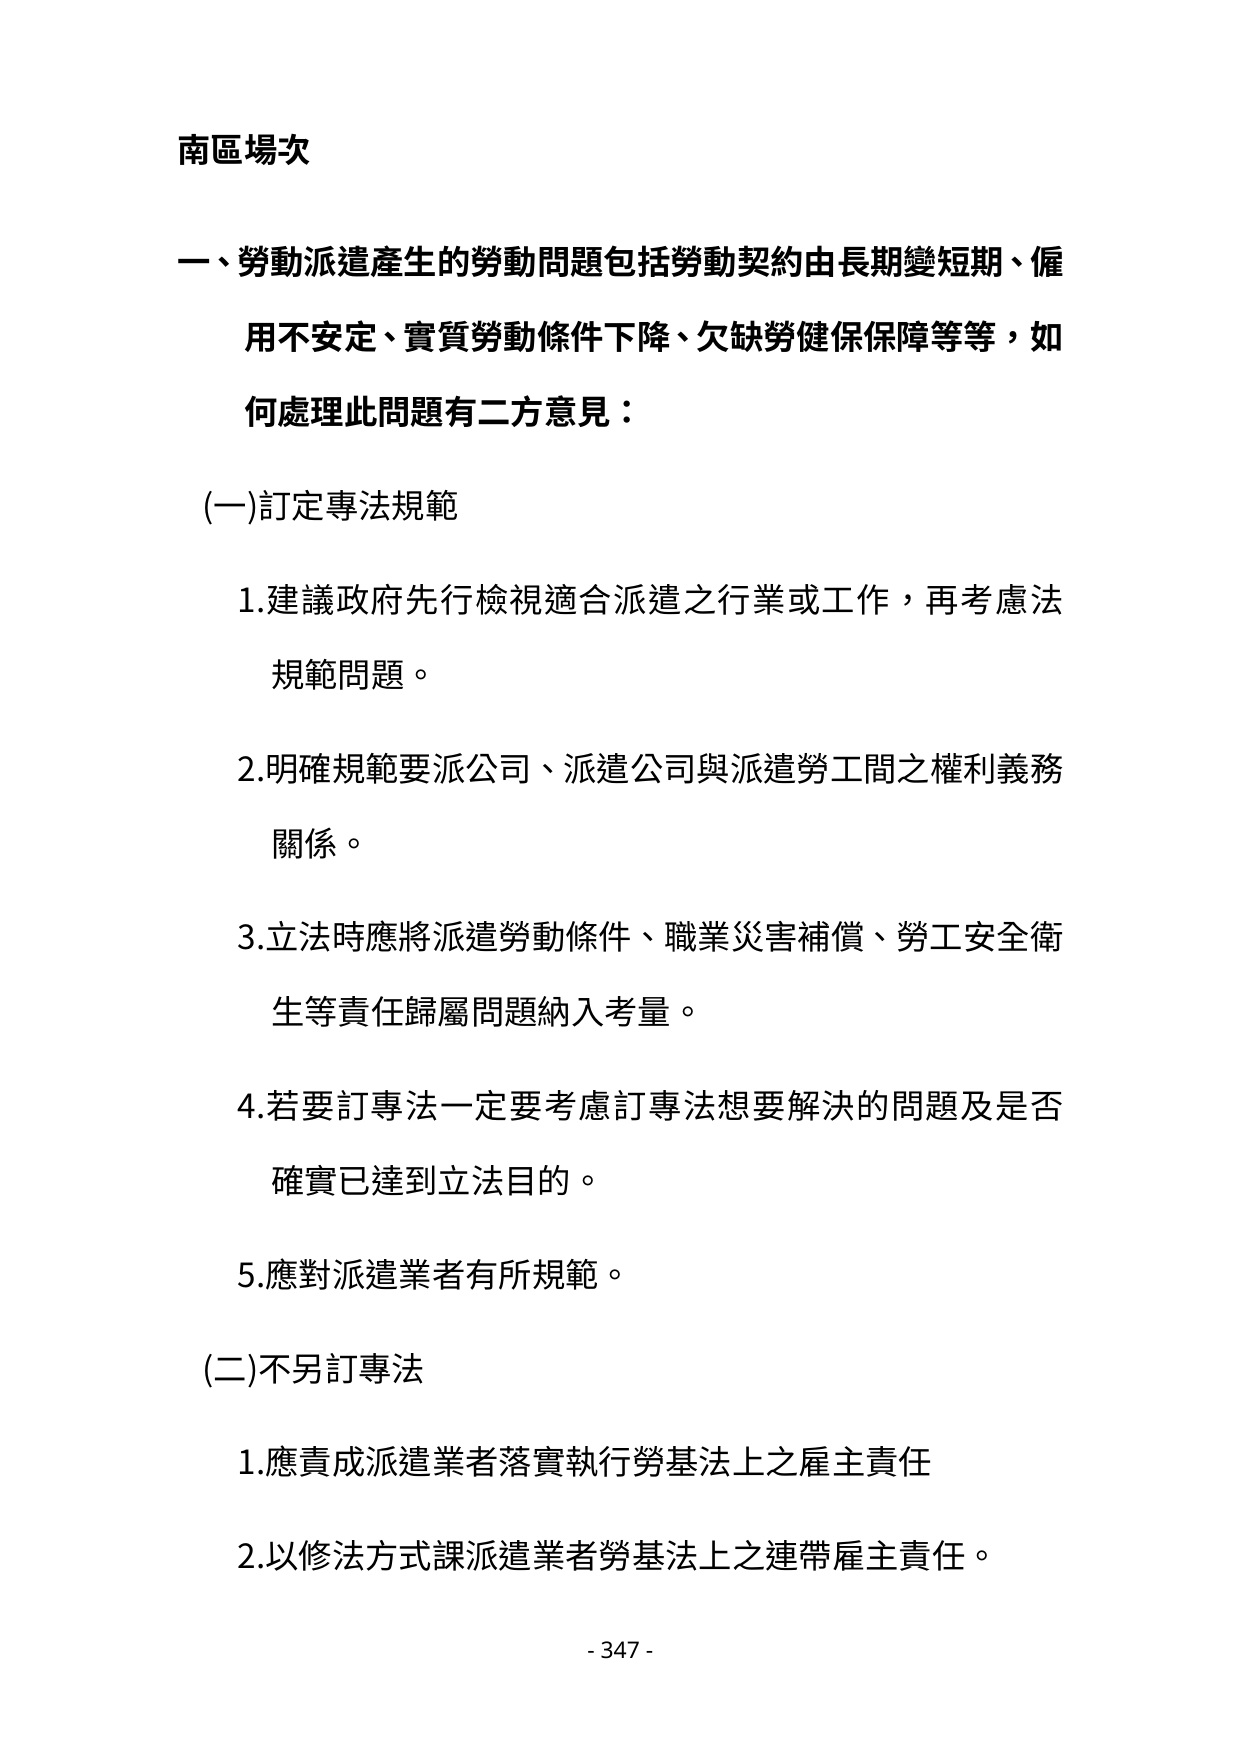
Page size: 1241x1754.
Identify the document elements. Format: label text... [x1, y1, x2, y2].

subtitle (一)訂定專法規範 [202, 467, 1063, 542]
subtitle 4.若要訂專法一定要考慮訂專法想要解決的問題及是否確實已達到立法目的。 [237, 1067, 1063, 1217]
subtitle 5.應對派遣業者有所規範。 [237, 1235, 1063, 1310]
subtitle 1.建議政府先行檢視適合派遣之行業或工作，再考慮法規範問題。 [237, 560, 1063, 710]
subtitle 3.立法時應將派遣勞動條件、職業災害補償、勞工安全衛生等責任歸屬問題納入考量。 [237, 898, 1063, 1048]
subtitle 2.明確規範要派公司、派遣公司與派遣勞工間之權利義務關係。 [237, 729, 1063, 879]
subtitle 一、勞動派遣產生的勞動問題包括勞動契約由長期變短期、僱用不安定、實質勞動條件下降、欠缺勞健保保障等等，如何處理此問題有二方意見： [177, 223, 1063, 448]
subtitle 1.應責成派遣業者落實執行勞基法上之雇主責任 [237, 1423, 1063, 1498]
subtitle 南區場次 [177, 110, 1063, 185]
subtitle 2.以修法方式課派遣業者勞基法上之連帶雇主責任。 [237, 1517, 1063, 1592]
subtitle (二)不另訂專法 [202, 1329, 1063, 1404]
